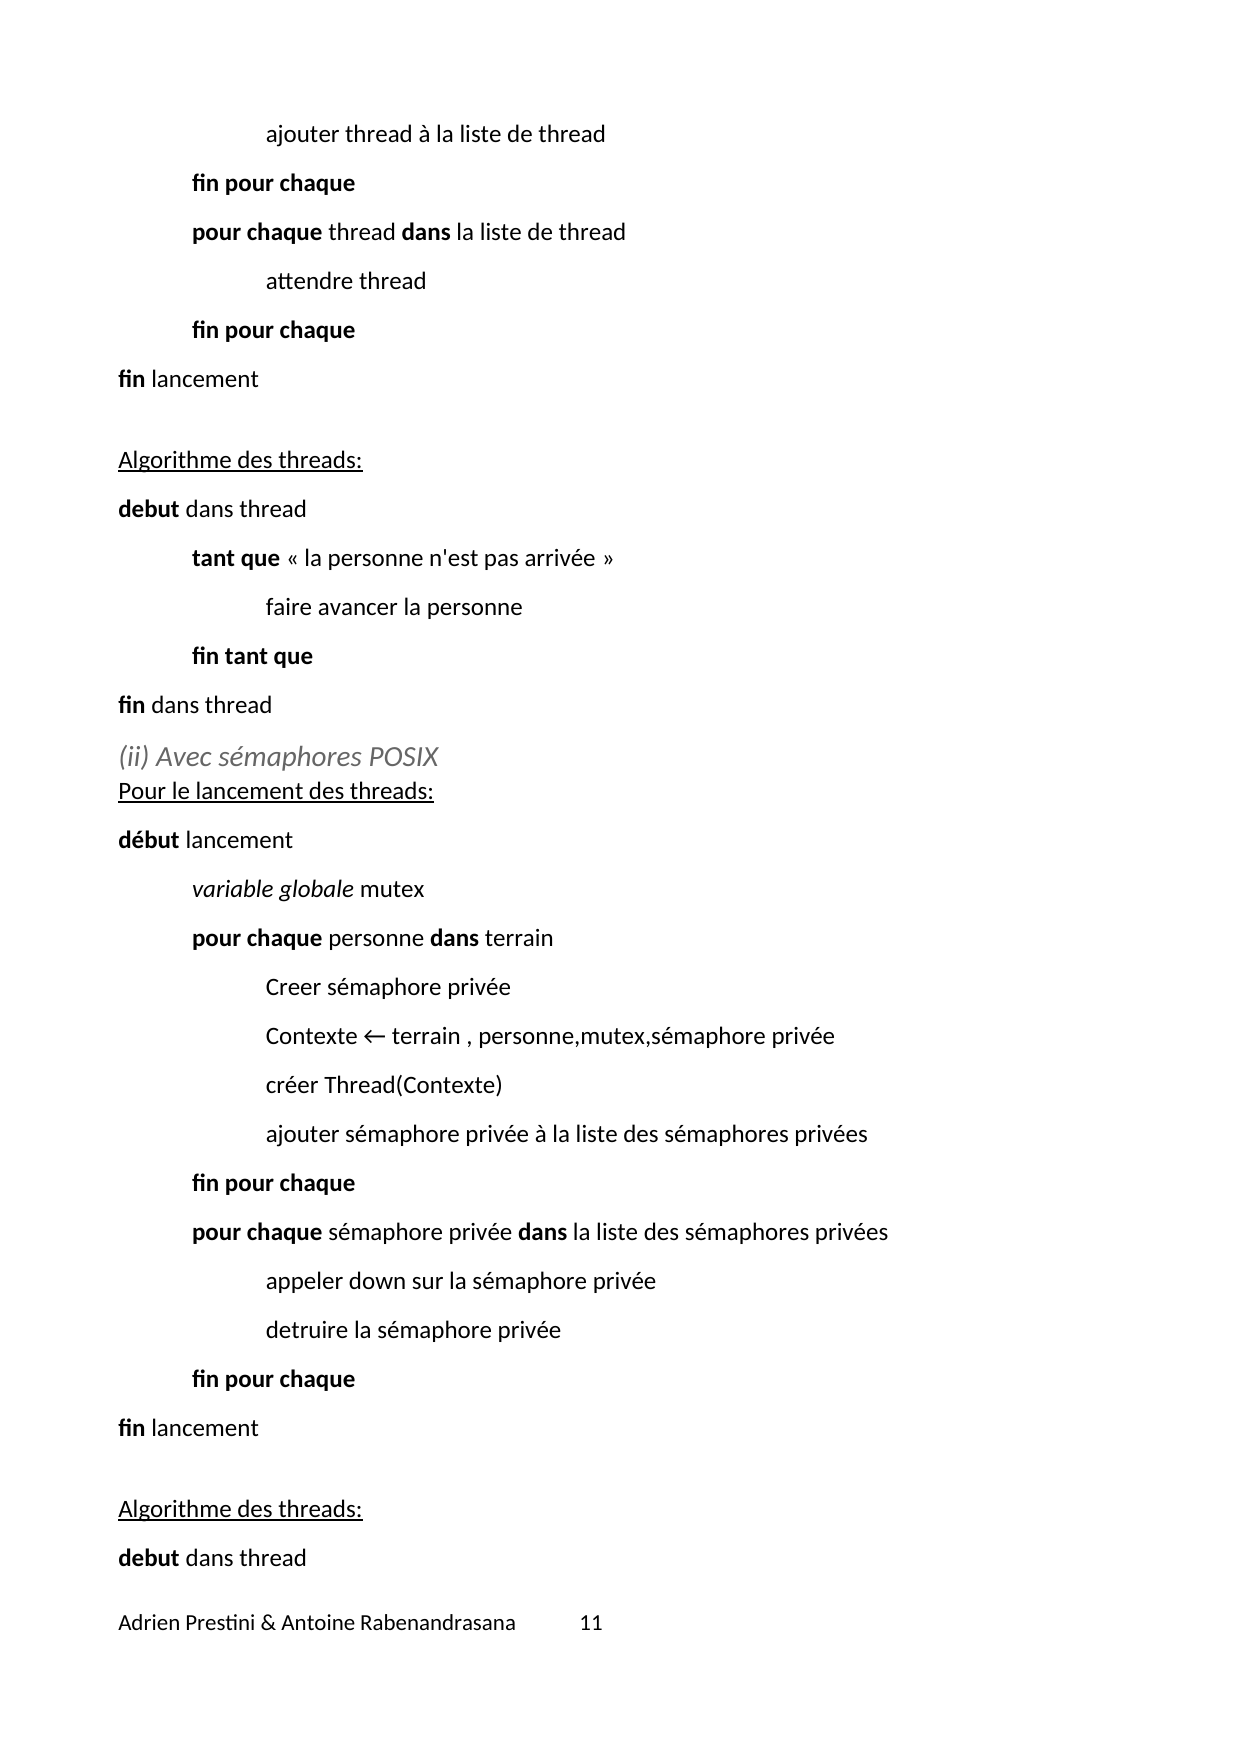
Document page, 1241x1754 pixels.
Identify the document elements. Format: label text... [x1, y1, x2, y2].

text Creer sémaphore privée [118, 971, 1122, 1002]
text Algorithme des threads: [118, 1493, 1122, 1523]
text Contexte ← terrain , personne,mutex,sémaphore privée [118, 1020, 1122, 1051]
text faire avancer la personne [118, 591, 1122, 622]
text ajouter sémaphore privée à la liste des sémaphores privées [118, 1118, 1122, 1148]
text detruire la sémaphore privée [118, 1314, 1122, 1344]
text appeler down sur la sémaphore privée [118, 1265, 1122, 1295]
text fin lancement [118, 363, 1122, 426]
text tant que « la personne n'est pas arrivée » [118, 542, 1122, 573]
text fin pour chaque [118, 314, 1122, 344]
text fin lancement [118, 1412, 1122, 1474]
text attendre thread [118, 265, 1122, 296]
text pour chaque thread dans la liste de thread [118, 216, 1122, 247]
text pour chaque sémaphore privée dans la liste des sémaphores privées [118, 1216, 1122, 1246]
text Algorithme des threads: [118, 444, 1122, 475]
text fin pour chaque [118, 167, 1122, 198]
text (ii) Avec sémaphores POSIX Pour le lancement des threads: [118, 738, 1122, 806]
text début lancement [118, 824, 1122, 855]
text fin pour chaque [118, 1363, 1122, 1393]
text créer Thread(Contexte) [118, 1069, 1122, 1099]
text fin pour chaque [118, 1167, 1122, 1197]
text variable globale mutex [118, 873, 1122, 904]
text fin dans thread [118, 689, 1122, 719]
text fin tant que [118, 640, 1122, 671]
text debut dans thread [118, 493, 1122, 524]
text ajouter thread à la liste de thread [118, 118, 1122, 149]
text pour chaque personne dans terrain [118, 922, 1122, 953]
text debut dans thread [118, 1542, 1122, 1572]
